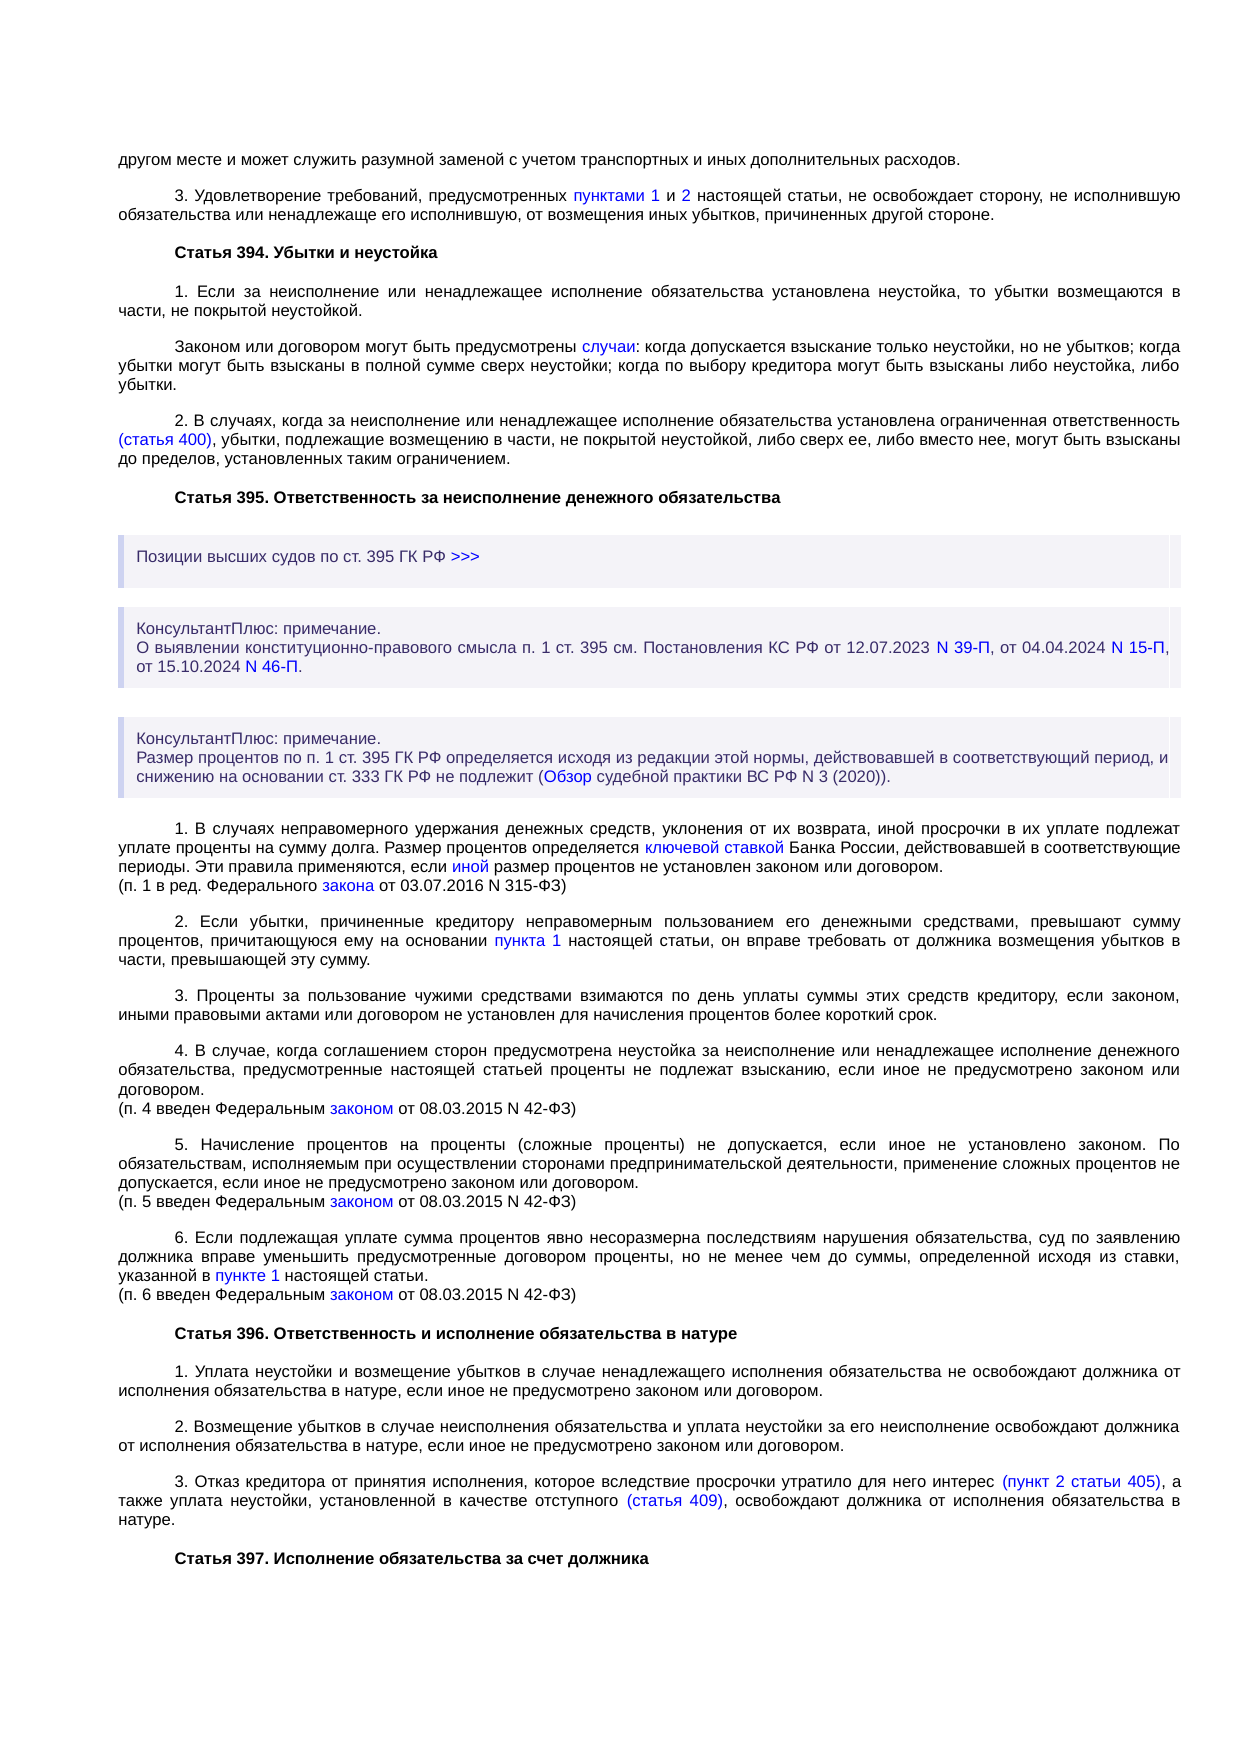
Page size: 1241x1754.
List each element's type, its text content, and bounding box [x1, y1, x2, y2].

text 2. Возмещение убытков в случае неисполнения обязательства и уплата неустойки за его неисполнение освобождают должника от исполнения обязательства в натуре, если иное не предусмотрено законом или договором. [118, 1417, 1181, 1455]
text Законом или договором могут быть предусмотрены случаи: когда допускается взыскание только неустойки, но не убытков; когда убытки могут быть взысканы в полной сумме сверх неустойки; когда по выбору кредитора могут быть взысканы либо неустойка, либо убытки. [118, 337, 1181, 394]
table_header [118, 717, 124, 798]
table_header [124, 535, 136, 588]
text 1. Уплата неустойки и возмещение убытков в случае ненадлежащего исполнения обязательства не освобождают должника от исполнения обязательства в натуре, если иное не предусмотрено законом или договором. [118, 1362, 1181, 1400]
table_header КонсультантПлюс: примечание. О выявлении конституционно-правового смысла п. 1 ст. 395 см. Постановления КС РФ от 12.07.2023 N 39-П, от 04.04.2024 N 15-П, от 15.10.2024 N 46-П. [136, 607, 1169, 688]
text (п. 6 введен Федеральным законом от 08.03.2015 N 42-ФЗ) [118, 1285, 1181, 1304]
table_header [1170, 607, 1181, 688]
text другом месте и может служить разумной заменой с учетом транспортных и иных дополнительных расходов. [118, 150, 1181, 169]
text 4. В случае, когда соглашением сторон предусмотрена неустойка за неисполнение или ненадлежащее исполнение денежного обязательства, предусмотренные настоящей статьей проценты не подлежат взысканию, если иное не предусмотрено законом или договором. [118, 1041, 1181, 1098]
table_header [118, 535, 124, 588]
table_header КонсультантПлюс: примечание. Размер процентов по п. 1 ст. 395 ГК РФ определяется исходя из редакции этой нормы, действовавшей в соответствующий период, и снижению на основании ст. 333 ГК РФ не подлежит (Обзор судебной практики ВС РФ N 3 (2020)). [136, 717, 1169, 798]
table_header [1170, 535, 1181, 588]
text 3. Проценты за пользование чужими средствами взимаются по день уплаты суммы этих средств кредитору, если законом, иными правовыми актами или договором не установлен для начисления процентов более короткий срок. [118, 986, 1181, 1024]
subtitle Статья 397. Исполнение обязательства за счет должника [118, 1548, 1181, 1568]
text 2. В случаях, когда за неисполнение или ненадлежащее исполнение обязательства установлена ограниченная ответственность (статья 400), убытки, подлежащие возмещению в части, не покрытой неустойкой, либо сверх ее, либо вместо нее, могут быть взысканы до пределов, установленных таким ограничением. [118, 411, 1181, 468]
text 3. Отказ кредитора от принятия исполнения, которое вследствие просрочки утратило для него интерес (пункт 2 статьи 405), а также уплата неустойки, установленной в качестве отступного (статья 409), освобождают должника от исполнения обязательства в натуре. [118, 1472, 1181, 1529]
text (п. 4 введен Федеральным законом от 08.03.2015 N 42-ФЗ) [118, 1098, 1181, 1118]
table_header [124, 607, 136, 688]
text 3. Удовлетворение требований, предусмотренных пунктами 1 и 2 настоящей статьи, не освобождает сторону, не исполнившую обязательства или ненадлежаще его исполнившую, от возмещения иных убытков, причиненных другой стороне. [118, 186, 1181, 224]
subtitle Статья 395. Ответственность за неисполнение денежного обязательства [118, 487, 1181, 507]
table_header Позиции высших судов по ст. 395 ГК РФ >>> [136, 535, 1169, 588]
text (п. 1 в ред. Федерального закона от 03.07.2016 N 315-ФЗ) [118, 876, 1181, 895]
text 6. Если подлежащая уплате сумма процентов явно несоразмерна последствиям нарушения обязательства, суд по заявлению должника вправе уменьшить предусмотренные договором проценты, но не менее чем до суммы, определенной исходя из ставки, указанной в пункте 1 настоящей статьи. [118, 1228, 1181, 1285]
text 2. Если убытки, причиненные кредитору неправомерным пользованием его денежными средствами, превышают сумму процентов, причитающуюся ему на основании пункта 1 настоящей статьи, он вправе требовать от должника возмещения убытков в части, превышающей эту сумму. [118, 912, 1181, 969]
table_header [118, 607, 124, 688]
text (п. 5 введен Федеральным законом от 08.03.2015 N 42-ФЗ) [118, 1192, 1181, 1211]
table_header [1170, 717, 1181, 798]
subtitle Статья 396. Ответственность и исполнение обязательства в натуре [118, 1323, 1181, 1343]
text 5. Начисление процентов на проценты (сложные проценты) не допускается, если иное не установлено законом. По обязательствам, исполняемым при осуществлении сторонами предпринимательской деятельности, применение сложных процентов не допускается, если иное не предусмотрено законом или договором. [118, 1134, 1181, 1192]
text 1. В случаях неправомерного удержания денежных средств, уклонения от их возврата, иной просрочки в их уплате подлежат уплате проценты на сумму долга. Размер процентов определяется ключевой ставкой Банка России, действовавшей в соответствующие периоды. Эти правила применяются, если иной размер процентов не установлен законом или договором. [118, 818, 1181, 876]
text 1. Если за неисполнение или ненадлежащее исполнение обязательства установлена неустойка, то убытки возмещаются в части, не покрытой неустойкой. [118, 282, 1181, 320]
subtitle Статья 394. Убытки и неустойка [118, 243, 1181, 262]
table_header [124, 717, 136, 798]
